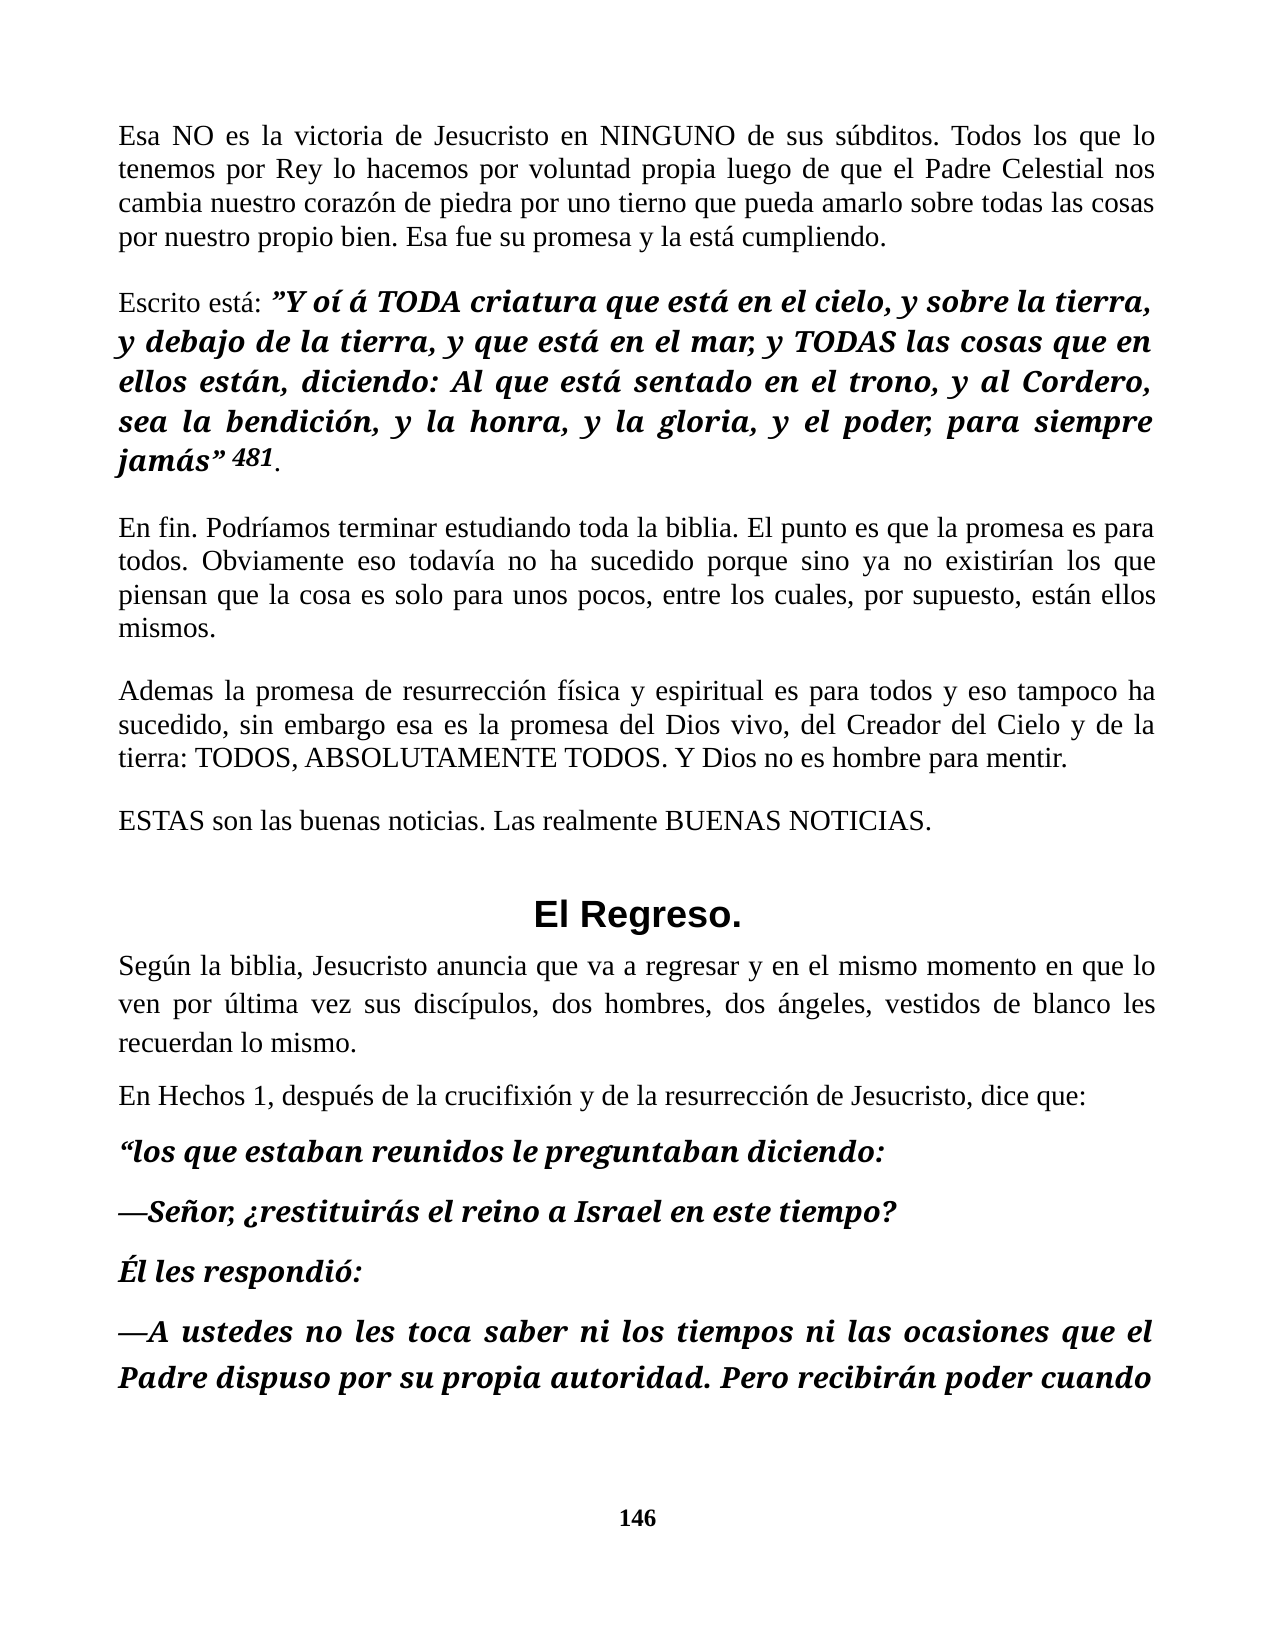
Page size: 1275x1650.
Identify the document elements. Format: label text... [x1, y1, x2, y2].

text —Señor, ¿restituirás el reino a Israel en este tiempo? [118, 1191, 1157, 1231]
text Esa NO es la victoria de Jesucristo en NINGUNO de sus súbditos. Todos los que lo tenemos por Rey lo hacemos por voluntad propia luego de que el Padre Celestial nos cambia nuestro corazón de piedra por uno tierno que pueda amarlo sobre todas las cosas por nuestro propio bien. Esa fue su promesa y la está cumpliendo. [118, 118, 1157, 252]
text Según la biblia, Jesucristo anuncia que va a regresar y en el mismo momento en que lo ven por última vez sus discípulos, dos hombres, dos ángeles, vestidos de blanco les recuerdan lo mismo. [118, 948, 1157, 1058]
subtitle El Regreso. [118, 891, 1157, 935]
text En Hechos 1, después de la crucifixión y de la resurrección de Jesucristo, dice que: [118, 1078, 1157, 1111]
text “los que estaban reunidos le preguntaban diciendo: [118, 1131, 1157, 1171]
text En fin. Podríamos terminar estudiando toda la biblia. El punto es que la promesa es para todos. Obviamente eso todavía no ha sucedido porque sino ya no existirían los que piensan que la cosa es solo para unos pocos, entre los cuales, por supuesto, están ellos mismos. [118, 510, 1157, 644]
text —A ustedes no les toca saber ni los tiempos ni las ocasiones que el Padre dispuso por su propia autoridad. Pero recibirán poder cuando [118, 1312, 1157, 1397]
text Escrito está: ”Y oí á TODA criatura que está en el cielo, y sobre la tierra, y debajo de la tierra, y que está en el mar, y TODAS las cosas que en ellos están, diciendo: Al que está sentado en el trono, y al Cordero, sea la bendición, y la honra, y la gloria, y el poder, para siempre jamás” . [118, 282, 1157, 480]
text ESTAS son las buenas noticias. Las realmente BUENAS NOTICIAS. [118, 803, 1157, 837]
text Él les respondió: [118, 1251, 1157, 1291]
text Ademas la promesa de resurrección física y espiritual es para todos y eso tampoco ha sucedido, sin embargo esa es la promesa del Dios vivo, del Creador del Cielo y de la tierra: TODOS, ABSOLUTAMENTE TODOS. Y Dios no es hombre para mentir. [118, 673, 1157, 774]
